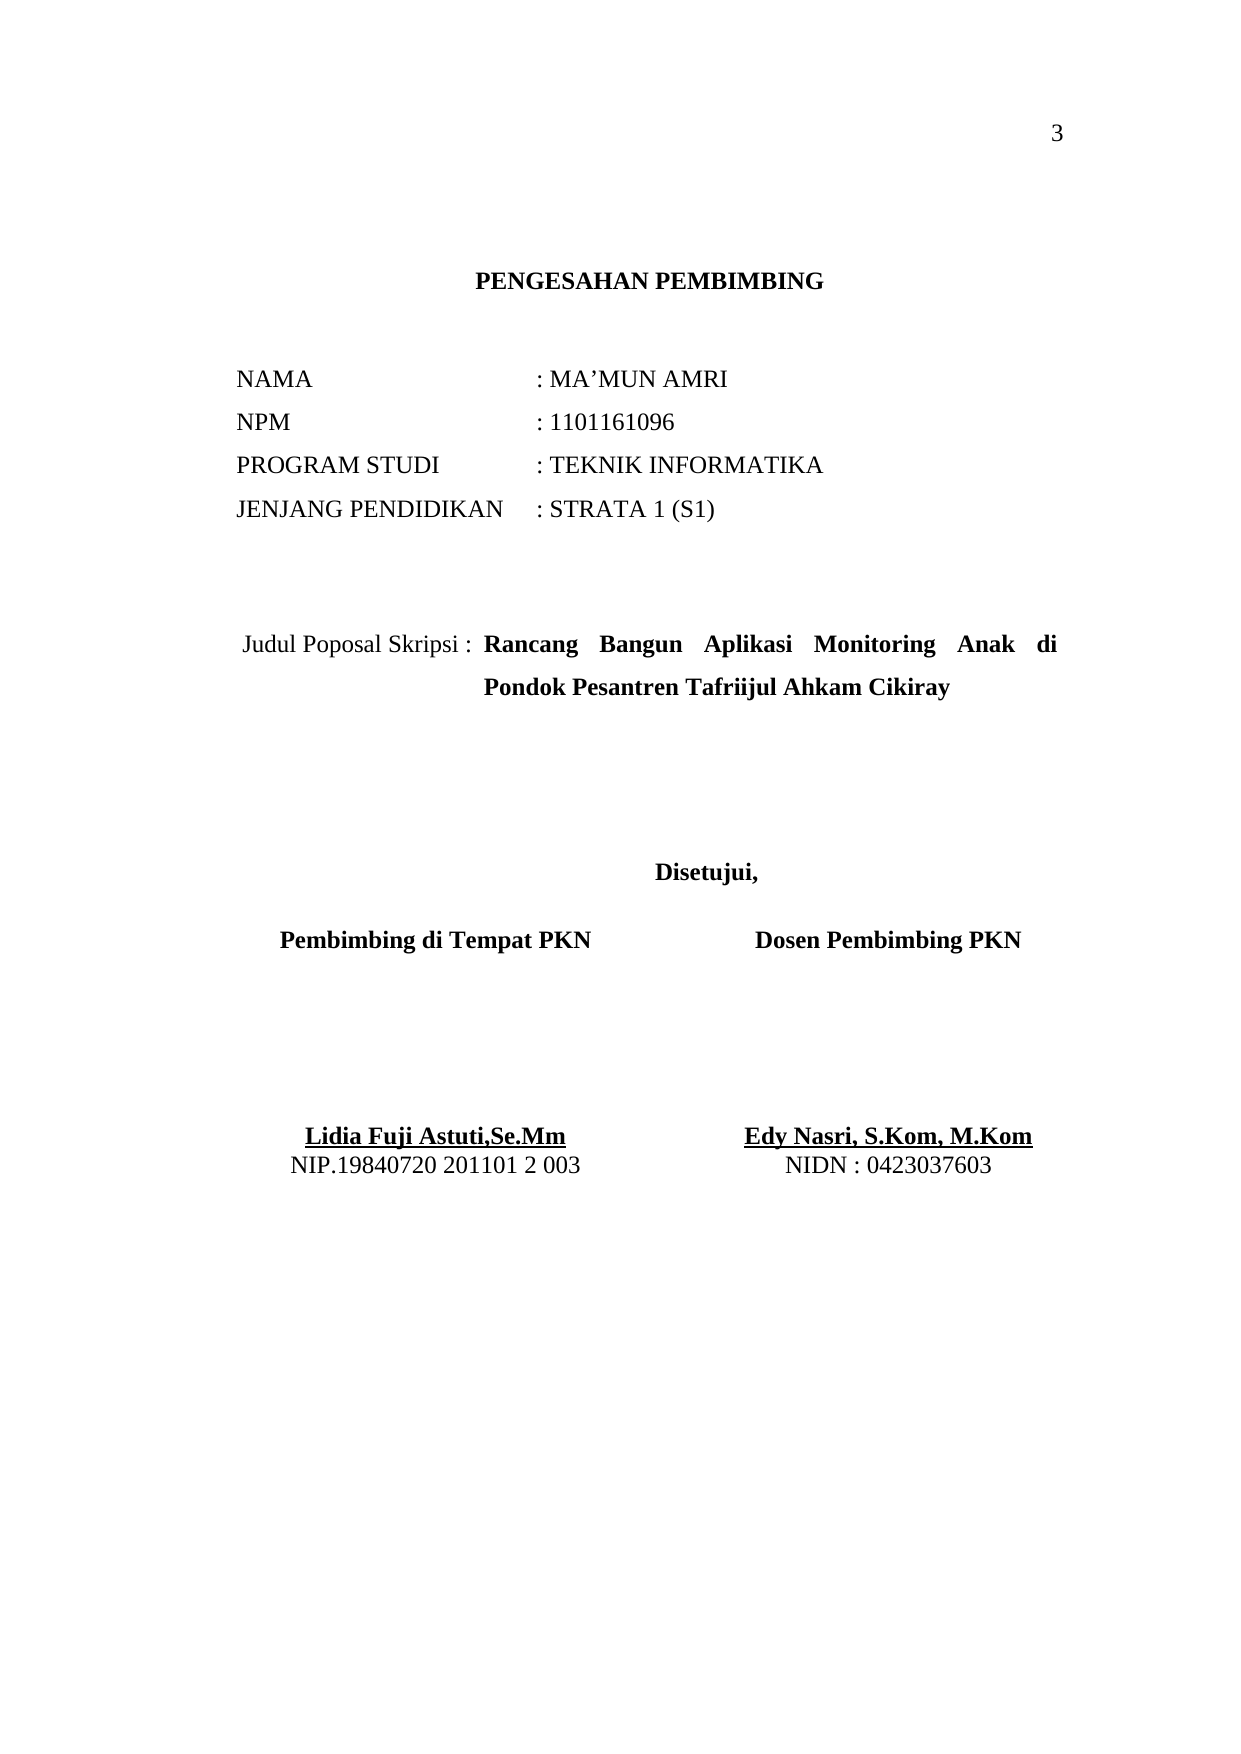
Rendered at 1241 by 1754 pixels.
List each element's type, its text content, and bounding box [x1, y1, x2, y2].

table_cell Pembimbing di Tempat PKN [236, 925, 632, 953]
table_cell [632, 954, 688, 1121]
table_cell [236, 954, 632, 1121]
table_cell Edy Nasri, S.Kom, M.Kom [688, 1121, 1086, 1150]
table_header [236, 857, 519, 885]
table_cell [632, 1150, 688, 1179]
table_cell Lidia Fuji Astuti,Se.Mm [236, 1121, 632, 1150]
table_cell [632, 925, 688, 953]
table_cell [236, 885, 519, 925]
table_cell [519, 885, 802, 925]
text NAMA : MA’MUN AMRI [236, 364, 1063, 393]
table_header Disetujui, [519, 857, 802, 885]
table_header [803, 857, 1086, 885]
table_cell NIP.19840720 201101 2 003 [236, 1150, 632, 1179]
table_cell [803, 885, 1086, 925]
text JENJANG PENDIDIKAN : STRATA 1 (S1) [236, 494, 1063, 522]
table_cell NIDN : 0423037603 [688, 1150, 1086, 1179]
table_cell [632, 1121, 688, 1150]
text NPM : 1101161096 [236, 407, 1063, 436]
table_cell [688, 954, 1086, 1121]
title PENGESAHAN PEMBIMBING [236, 266, 1063, 294]
text PROGRAM STUDI : TEKNIK INFORMATIKA [236, 451, 1063, 479]
table_header Judul Poposal Skripsi : [236, 623, 478, 706]
table_cell Dosen Pembimbing PKN [688, 925, 1086, 953]
table_header Rancang Bangun Aplikasi Monitoring Anak di Pondok Pesantren Tafriijul Ahkam Cikiray [478, 623, 1063, 706]
